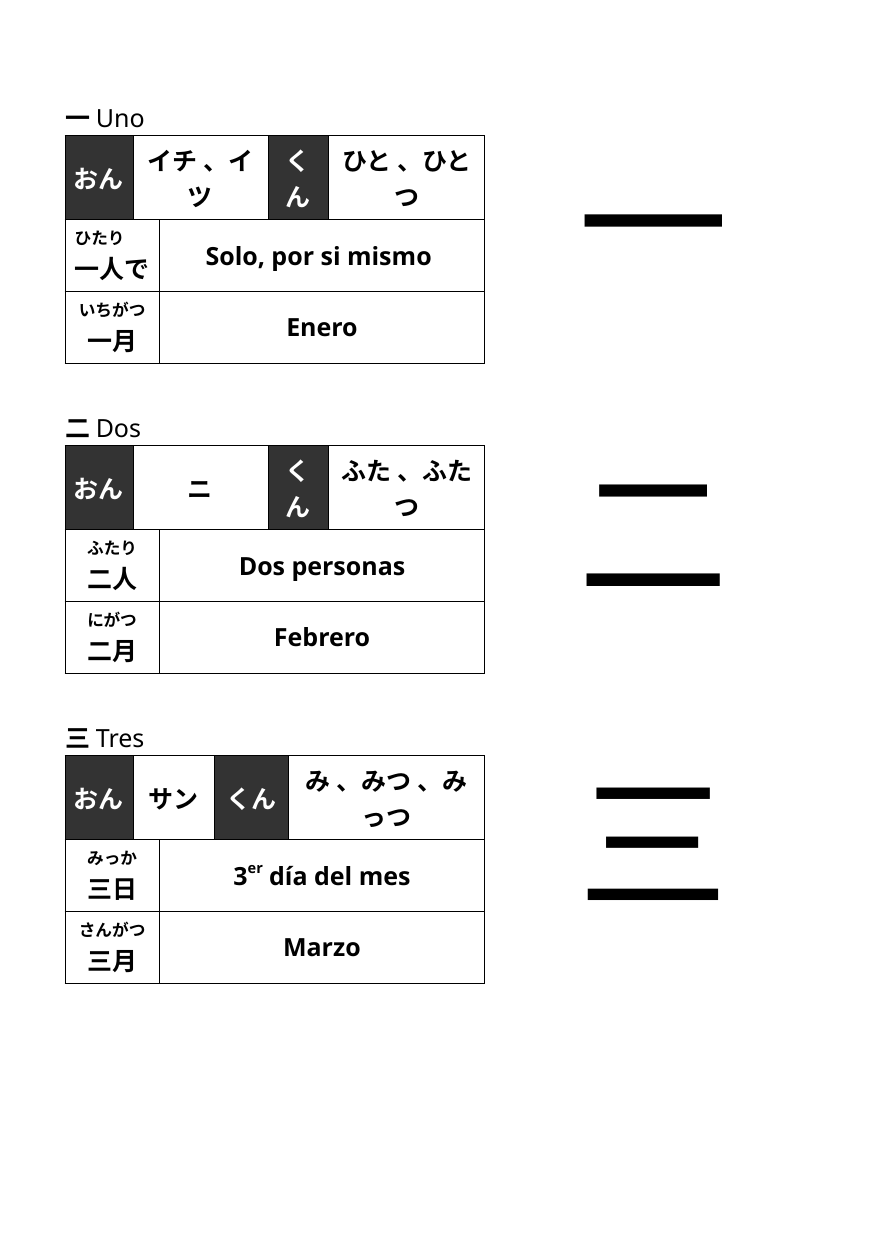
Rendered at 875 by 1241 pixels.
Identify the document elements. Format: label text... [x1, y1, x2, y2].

table_cell 三 [490, 679, 815, 989]
table_cell Enero [160, 292, 484, 363]
table_header おん [66, 756, 133, 839]
table_header くん [269, 446, 328, 529]
table_header くん [215, 756, 288, 839]
table_header ふた 、ふたつ [329, 446, 484, 529]
table_cell Solo, por si mismo [160, 220, 484, 291]
table_header み 、みつ 、みっつ [289, 756, 484, 839]
table_header くん [269, 136, 328, 219]
table_cell 二 [490, 369, 815, 679]
table_cell 二月にがつ [66, 602, 159, 673]
table_header おん [66, 136, 133, 219]
table_header イチ 、イツ [134, 136, 268, 219]
table_cell 一人ひたりで [66, 220, 159, 291]
table_cell 一月いちがつ [66, 292, 159, 363]
table_cell 二 Dos [59, 369, 490, 679]
table_header 一 Uno [59, 59, 490, 369]
table_header ひと 、ひとつ [329, 136, 484, 219]
table_header サン [134, 756, 214, 839]
table_header 一 [490, 59, 815, 369]
table_cell 三月さんがつ [66, 912, 159, 983]
table_header おん [66, 446, 133, 529]
table_cell Marzo [160, 912, 484, 983]
table_cell 3er día del mes [160, 840, 484, 911]
table_cell 二人ふたり [66, 530, 159, 601]
table_cell Febrero [160, 602, 484, 673]
table_cell Dos personas [160, 530, 484, 601]
table_cell 三 Tres [59, 679, 490, 989]
table_header ニ [134, 446, 268, 529]
table_cell 三日みっか [66, 840, 159, 911]
